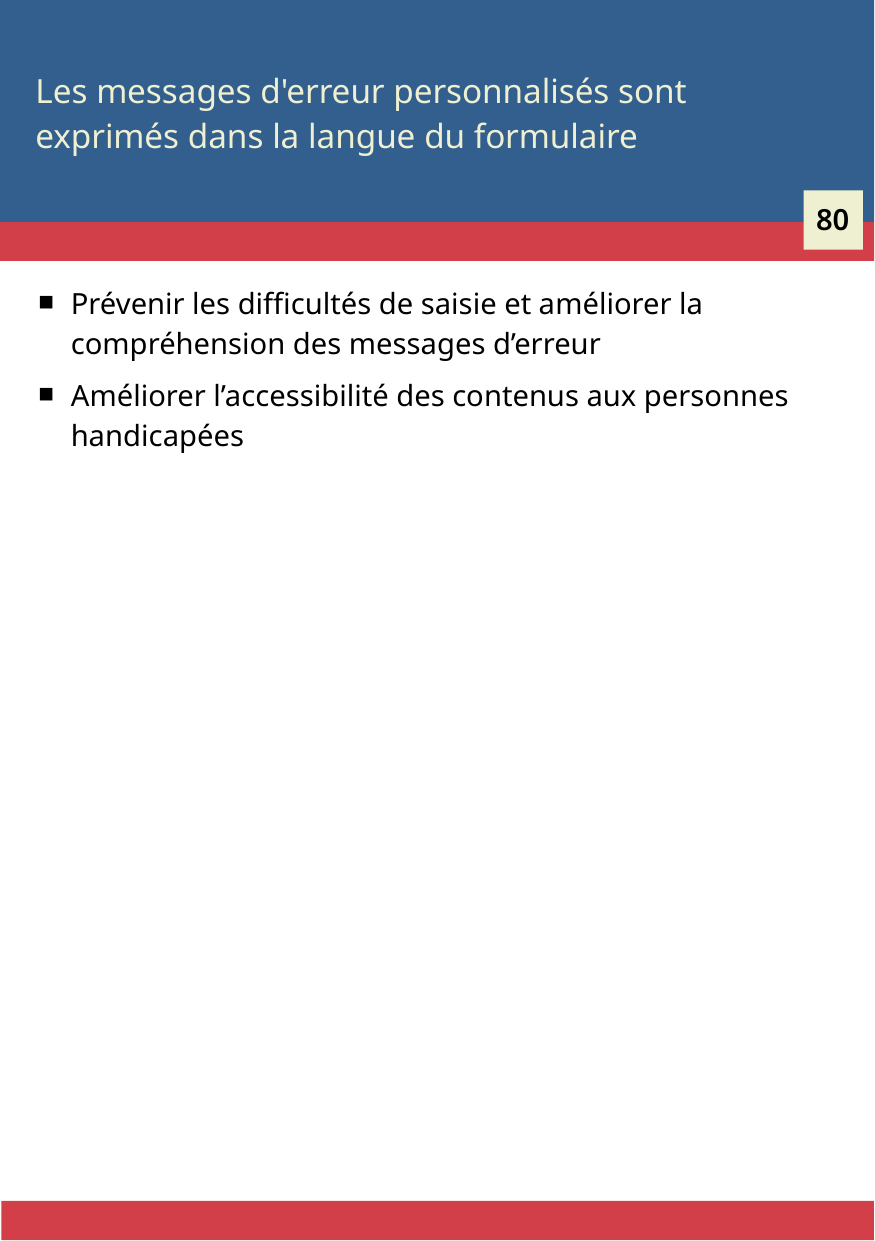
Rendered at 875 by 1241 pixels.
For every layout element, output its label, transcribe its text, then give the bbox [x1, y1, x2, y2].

list Prévenir les difficultés de saisie et améliorer la compréhension des messages d’erreur Améliorer l’accessibilité des contenus aux personnes handicapées [23, 283, 839, 1111]
text_box 80 [803, 188, 863, 249]
title Les messages d'erreur personnalisés sont exprimés dans la langue du formulaire [35, 13, 839, 213]
